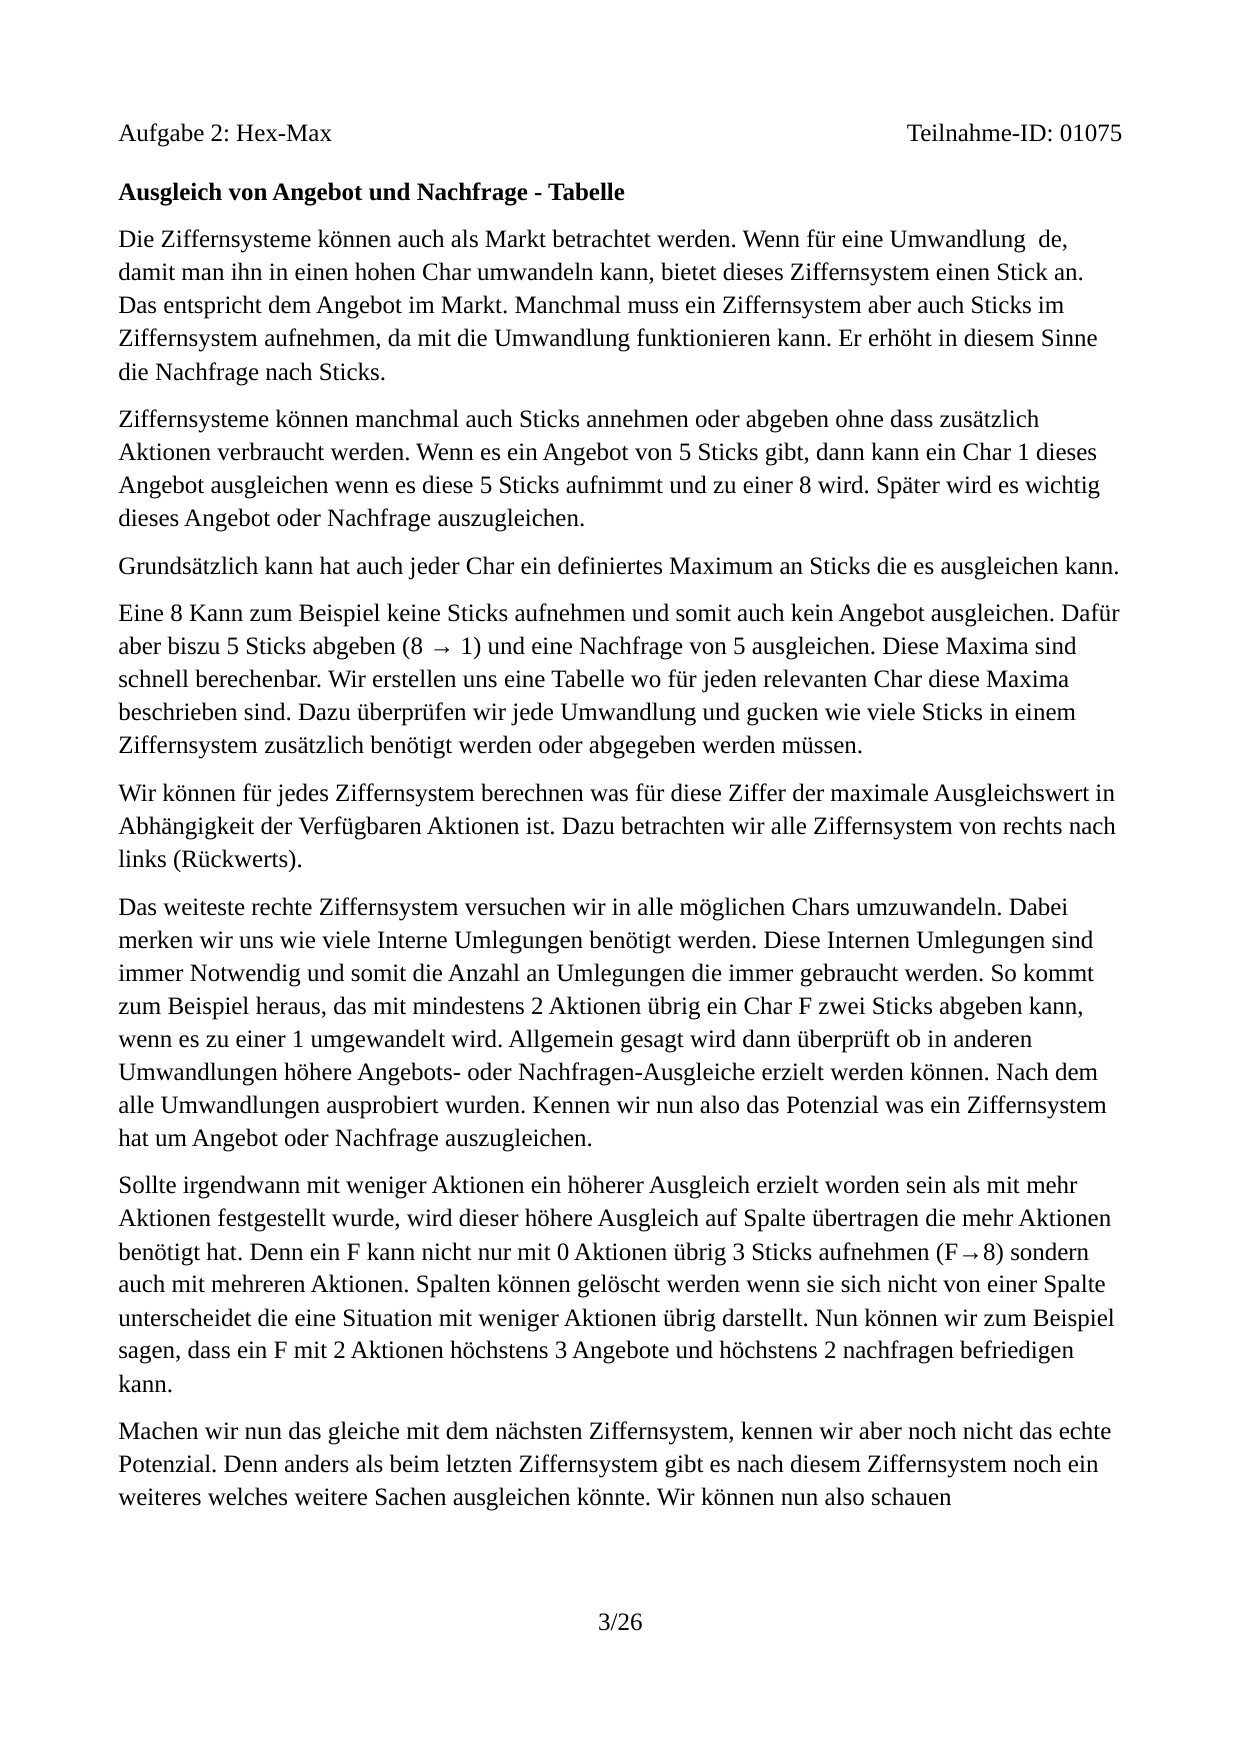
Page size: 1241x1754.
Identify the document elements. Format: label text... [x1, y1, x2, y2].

text Die Ziffernsysteme können auch als Markt betrachtet werden. Wenn für eine Umwandlung de, damit man ihn in einen hohen Char umwandeln kann, bietet dieses Ziffernsystem einen Stick an. Das entspricht dem Angebot im Markt. Manchmal muss ein Ziffernsystem aber auch Sticks im Ziffernsystem aufnehmen, da mit die Umwandlung funktionieren kann. Er erhöht in diesem Sinne die Nachfrage nach Sticks. [118, 224, 1122, 385]
text Ausgleich von Angebot und Nachfrage - Tabelle [118, 177, 1122, 206]
text Ziffernsysteme können manchmal auch Sticks annehmen oder abgeben ohne dass zusätzlich Aktionen verbraucht werden. Wenn es ein Angebot von 5 Sticks gibt, dann kann ein Char 1 dieses Angebot ausgleichen wenn es diese 5 Sticks aufnimmt und zu einer 8 wird. Später wird es wichtig dieses Angebot oder Nachfrage auszugleichen. [118, 404, 1122, 532]
text Eine 8 Kann zum Beispiel keine Sticks aufnehmen und somit auch kein Angebot ausgleichen. Dafür aber biszu 5 Sticks abgeben (8 → 1) und eine Nachfrage von 5 ausgleichen. Diese Maxima sind schnell berechenbar. Wir erstellen uns eine Tabelle wo für jeden relevanten Char diese Maxima beschrieben sind. Dazu überprüfen wir jede Umwandlung und gucken wie viele Sticks in einem Ziffernsystem zusätzlich benötigt werden oder abgegeben werden müssen. [118, 598, 1122, 759]
text Grundsätzlich kann hat auch jeder Char ein definiertes Maximum an Sticks die es ausgleichen kann. [118, 551, 1122, 579]
text Das weiteste rechte Ziffernsystem versuchen wir in alle möglichen Chars umzuwandeln. Dabei merken wir uns wie viele Interne Umlegungen benötigt werden. Diese Internen Umlegungen sind immer Notwendig und somit die Anzahl an Umlegungen die immer gebraucht werden. So kommt zum Beispiel heraus, das mit mindestens 2 Aktionen übrig ein Char F zwei Sticks abgeben kann, wenn es zu einer 1 umgewandelt wird. Allgemein gesagt wird dann überprüft ob in anderen Umwandlungen höhere Angebots- oder Nachfragen-Ausgleiche erzielt werden können. Nach dem alle Umwandlungen ausprobiert wurden. Kennen wir nun also das Potenzial was ein Ziffernsystem hat um Angebot oder Nachfrage auszugleichen. [118, 892, 1122, 1152]
text Machen wir nun das gleiche mit dem nächsten Ziffernsystem, kennen wir aber noch nicht das echte Potenzial. Denn anders als beim letzten Ziffernsystem gibt es nach diesem Ziffernsystem noch ein weiteres welches weitere Sachen ausgleichen könnte. Wir können nun also schauen [118, 1416, 1122, 1511]
text Wir können für jedes Ziffernsystem berechnen was für diese Ziffer der maximale Ausgleichswert in Abhängigkeit der Verfügbaren Aktionen ist. Dazu betrachten wir alle Ziffernsystem von rechts nach links (Rückwerts). [118, 778, 1122, 873]
text Sollte irgendwann mit weniger Aktionen ein höherer Ausgleich erzielt worden sein als mit mehr Aktionen festgestellt wurde, wird dieser höhere Ausgleich auf Spalte übertragen die mehr Aktionen benötigt hat. Denn ein F kann nicht nur mit 0 Aktionen übrig 3 Sticks aufnehmen (F→8) sondern auch mit mehreren Aktionen. Spalten können gelöscht werden wenn sie sich nicht von einer Spalte unterscheidet die eine Situation mit weniger Aktionen übrig darstellt. Nun können wir zum Beispiel sagen, dass ein F mit 2 Aktionen höchstens 3 Angebote und höchstens 2 nachfragen befriedigen kann. [118, 1171, 1122, 1397]
